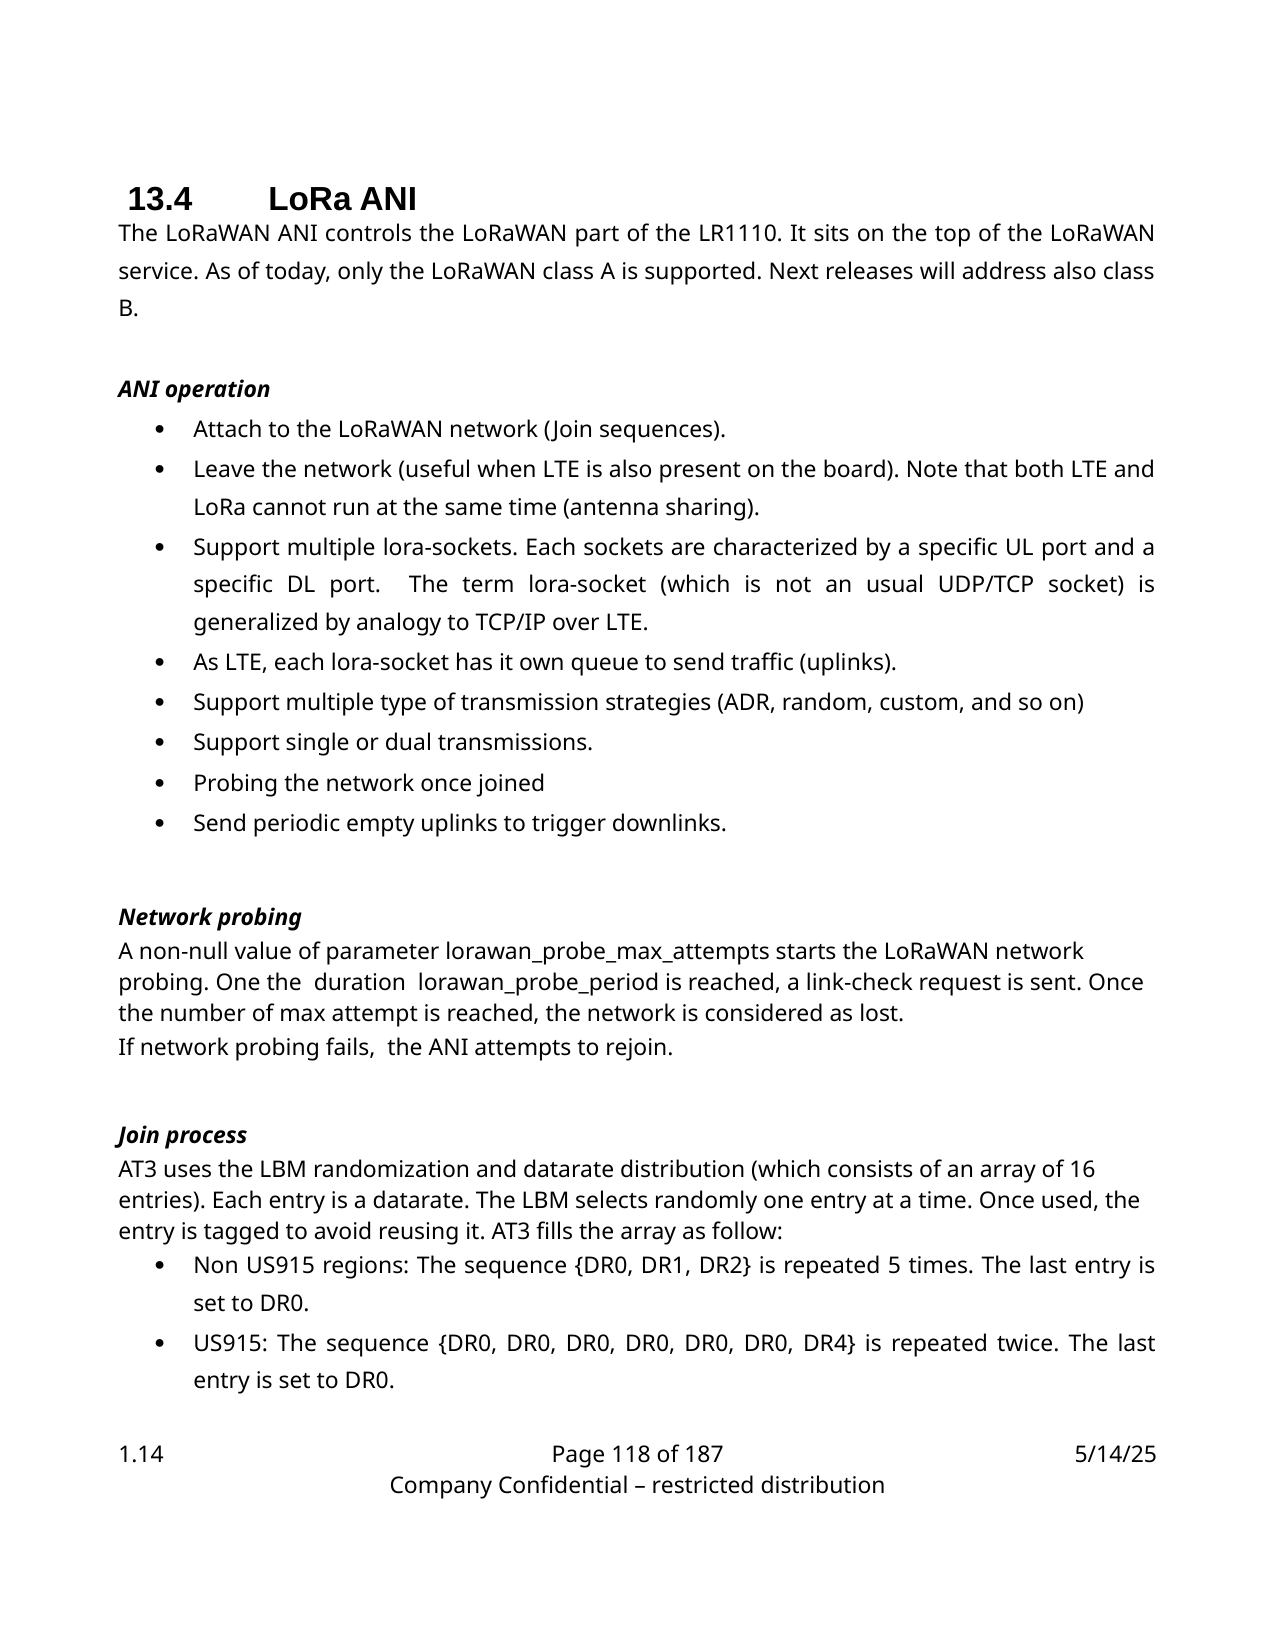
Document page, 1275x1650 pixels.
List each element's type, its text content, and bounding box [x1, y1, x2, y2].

subtitle LoRa ANI [118, 179, 1157, 217]
list Send periodic empty uplinks to trigger downlinks. [156, 807, 1157, 838]
list As LTE, each lora-socket has it own queue to send traffic (uplinks). [156, 646, 1157, 677]
text The LoRaWAN ANI controls the LoRaWAN part of the LR1110. It sits on the top of the LoRaWAN service. As of today, only the LoRaWAN class A is supported. Next releases will address also class B. [118, 217, 1157, 323]
list Leave the network (useful when LTE is also present on the board). Note that both LTE and LoRa cannot run at the same time (antenna sharing). [156, 453, 1157, 522]
text AT3 uses the LBM randomization and datarate distribution (which consists of an array of 16 entries). Each entry is a datarate. The LBM selects randomly one entry at a time. Once used, the entry is tagged to avoid reusing it. AT3 fills the array as follow: [118, 1153, 1157, 1247]
list Support single or dual transmissions. [156, 726, 1157, 758]
list Non US915 regions: The sequence {DR0, DR1, DR2} is repeated 5 times. The last entry is set to DR0. [156, 1249, 1157, 1318]
text If network probing fails, the ANI attempts to rejoin. [118, 1031, 1157, 1062]
list Support multiple lora-sockets. Each sockets are characterized by a specific UL port and a specific DL port. The term lora-socket (which is not an usual UDP/TCP socket) is generalized by analogy to TCP/IP over LTE. [156, 531, 1157, 637]
list US915: The sequence {DR0, DR0, DR0, DR0, DR0, DR0, DR4} is repeated twice. The last entry is set to DR0. [156, 1327, 1157, 1396]
text A non-null value of parameter lorawan_probe_max_attempts starts the LoRaWAN network probing. One the duration lorawan_probe_period is reached, a link-check request is sent. Once the number of max attempt is reached, the network is considered as lost. [118, 935, 1157, 1028]
list Probing the network once joined [156, 767, 1157, 798]
list Support multiple type of transmission strategies (ADR, random, custom, and so on) [156, 686, 1157, 717]
text ANI operation [118, 373, 1157, 404]
text Join process [118, 1119, 1157, 1150]
text Network probing [118, 901, 1157, 932]
list Attach to the LoRaWAN network (Join sequences). [156, 413, 1157, 444]
